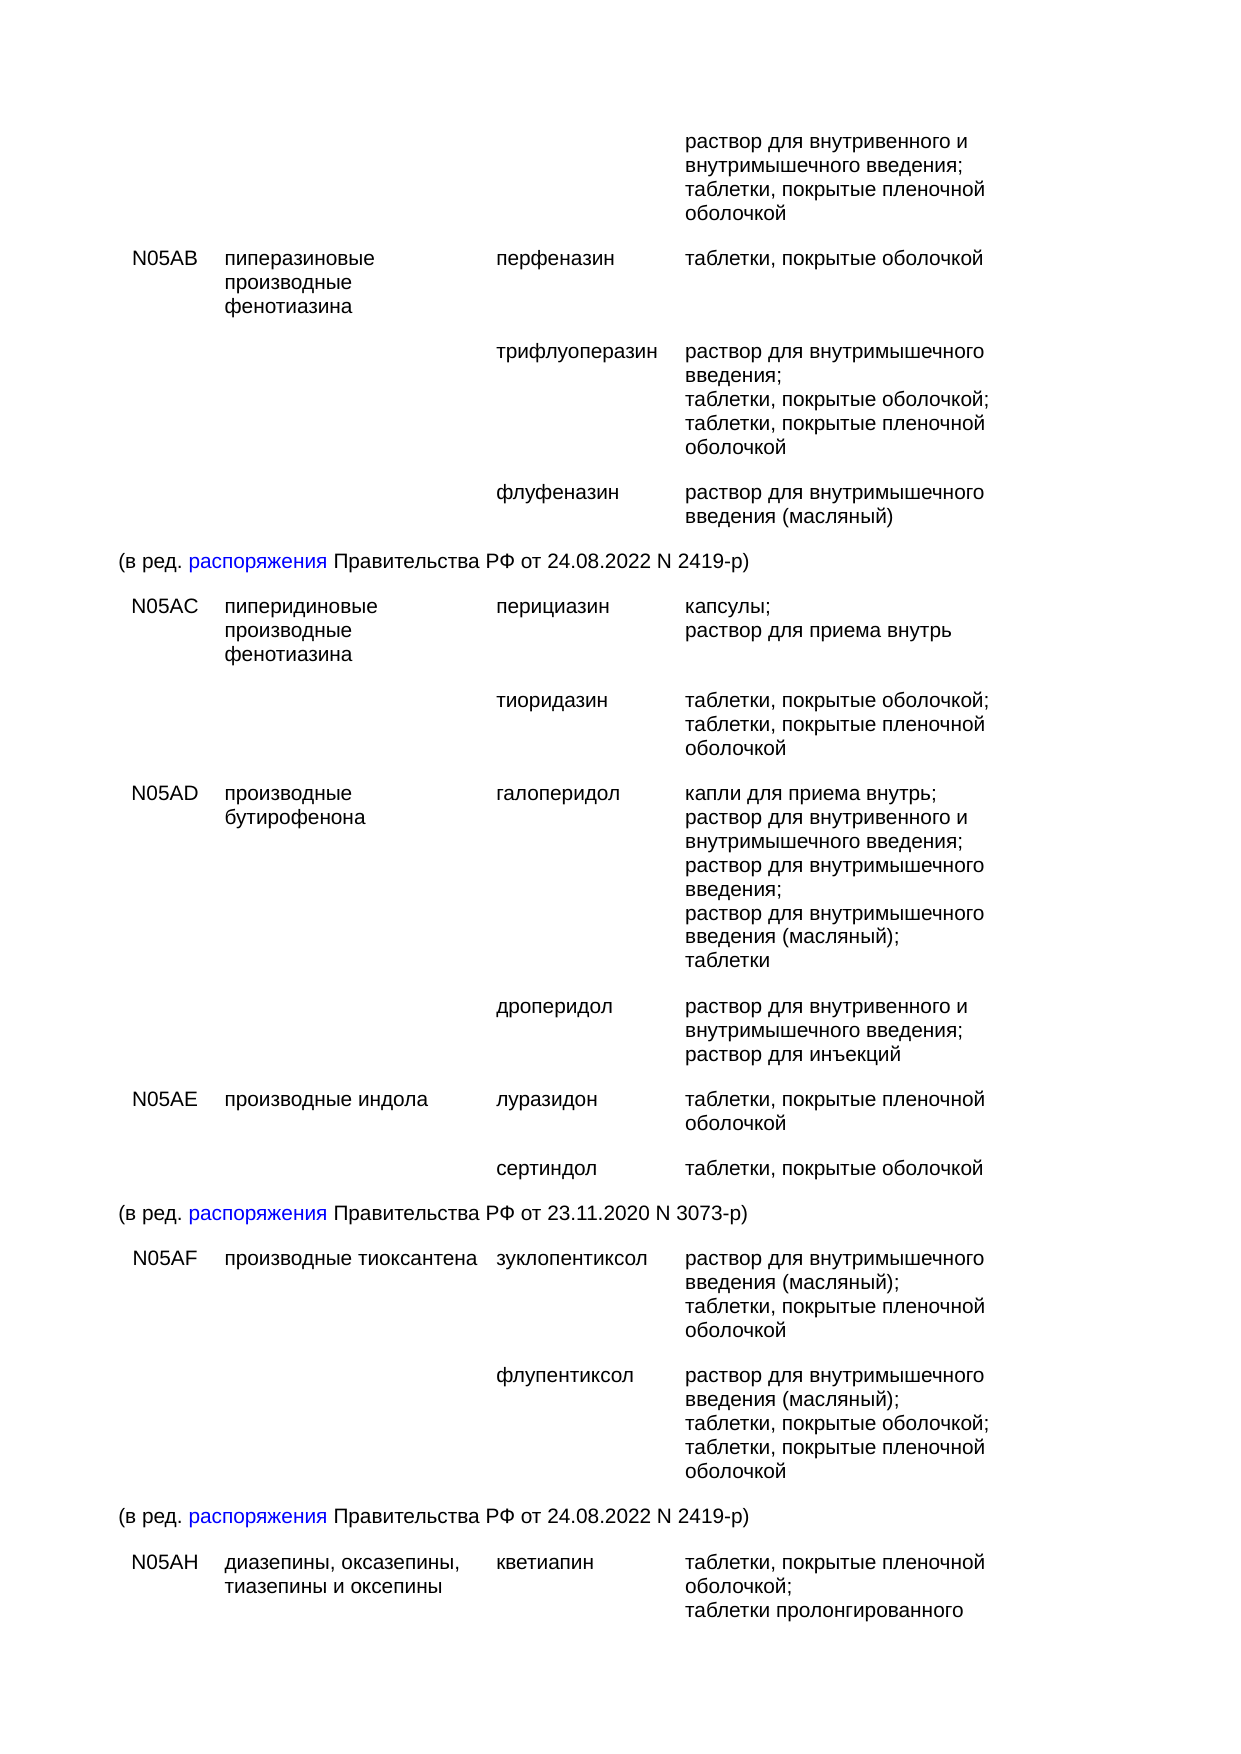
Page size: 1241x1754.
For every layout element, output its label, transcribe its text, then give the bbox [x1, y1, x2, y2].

table_cell производные тиоксантена [218, 1236, 489, 1353]
table_cell [218, 469, 489, 538]
table_cell N05AC [112, 584, 218, 677]
table_cell (в ред. распоряжения Правительства РФ от 24.08.2022 N 2419-р) [112, 1494, 1056, 1539]
table_cell таблетки, покрытые оболочкой; таблетки, покрытые пленочной оболочкой [679, 677, 1056, 770]
table_cell [112, 469, 218, 538]
table_cell [112, 118, 218, 235]
table_cell раствор для внутривенного и внутримышечного введения; раствор для инъекций [679, 983, 1056, 1076]
table_cell зуклопентиксол [490, 1236, 678, 1353]
table_cell производные индола [218, 1076, 489, 1190]
table_cell N05AD [112, 770, 218, 983]
table_cell N05AF [112, 1236, 218, 1353]
table_cell N05AH [112, 1539, 218, 1632]
table_cell раствор для внутримышечного введения (масляный); таблетки, покрытые пленочной оболочкой [679, 1236, 1056, 1353]
table_cell [112, 983, 218, 1076]
table_cell пиперидиновые производные фенотиазина [218, 584, 489, 677]
table_cell производные бутирофенона [218, 770, 489, 983]
table_cell флуфеназин [490, 469, 678, 538]
table_cell трифлуоперазин [490, 328, 678, 469]
table_cell [112, 1353, 218, 1494]
table_cell перициазин [490, 584, 678, 677]
table_cell [218, 118, 489, 235]
table_cell луразидон [490, 1076, 678, 1145]
table_cell кветиапин [490, 1539, 678, 1632]
table_cell таблетки, покрытые оболочкой [679, 235, 1056, 328]
table_cell дроперидол [490, 983, 678, 1076]
table_cell капсулы; раствор для приема внутрь [679, 584, 1056, 677]
table_cell сертиндол [490, 1145, 678, 1190]
table_cell диазепины, оксазепины, тиазепины и оксепины [218, 1539, 489, 1632]
table_cell раствор для внутримышечного введения (масляный); таблетки, покрытые оболочкой; таблетки, покрытые пленочной оболочкой [679, 1353, 1056, 1494]
table_cell раствор для внутривенного и внутримышечного введения; таблетки, покрытые пленочной оболочкой [679, 118, 1056, 235]
table_cell пиперазиновые производные фенотиазина [218, 235, 489, 328]
table_cell [490, 118, 678, 235]
table_cell (в ред. распоряжения Правительства РФ от 24.08.2022 N 2419-р) [112, 539, 1056, 584]
table_cell [112, 677, 218, 770]
table_cell перфеназин [490, 235, 678, 328]
table_cell таблетки, покрытые оболочкой [679, 1145, 1056, 1190]
table_cell (в ред. распоряжения Правительства РФ от 23.11.2020 N 3073-р) [112, 1190, 1056, 1236]
table_cell флупентиксол [490, 1353, 678, 1494]
table_cell раствор для внутримышечного введения (масляный) [679, 469, 1056, 538]
table_cell капли для приема внутрь; раствор для внутривенного и внутримышечного введения; раствор для внутримышечного введения; раствор для внутримышечного введения (масляный); таблетки [679, 770, 1056, 983]
table_cell N05AE [112, 1076, 218, 1190]
table_cell [112, 328, 218, 469]
table_cell таблетки, покрытые пленочной оболочкой [679, 1076, 1056, 1145]
table_cell [218, 328, 489, 469]
table_cell [218, 983, 489, 1076]
table_cell тиоридазин [490, 677, 678, 770]
table_cell таблетки, покрытые пленочной оболочкой; таблетки пролонгированного [679, 1539, 1056, 1632]
table_cell [218, 1353, 489, 1494]
table_cell раствор для внутримышечного введения; таблетки, покрытые оболочкой; таблетки, покрытые пленочной оболочкой [679, 328, 1056, 469]
table_cell галоперидол [490, 770, 678, 983]
table_cell N05AB [112, 235, 218, 328]
table_cell [218, 677, 489, 770]
